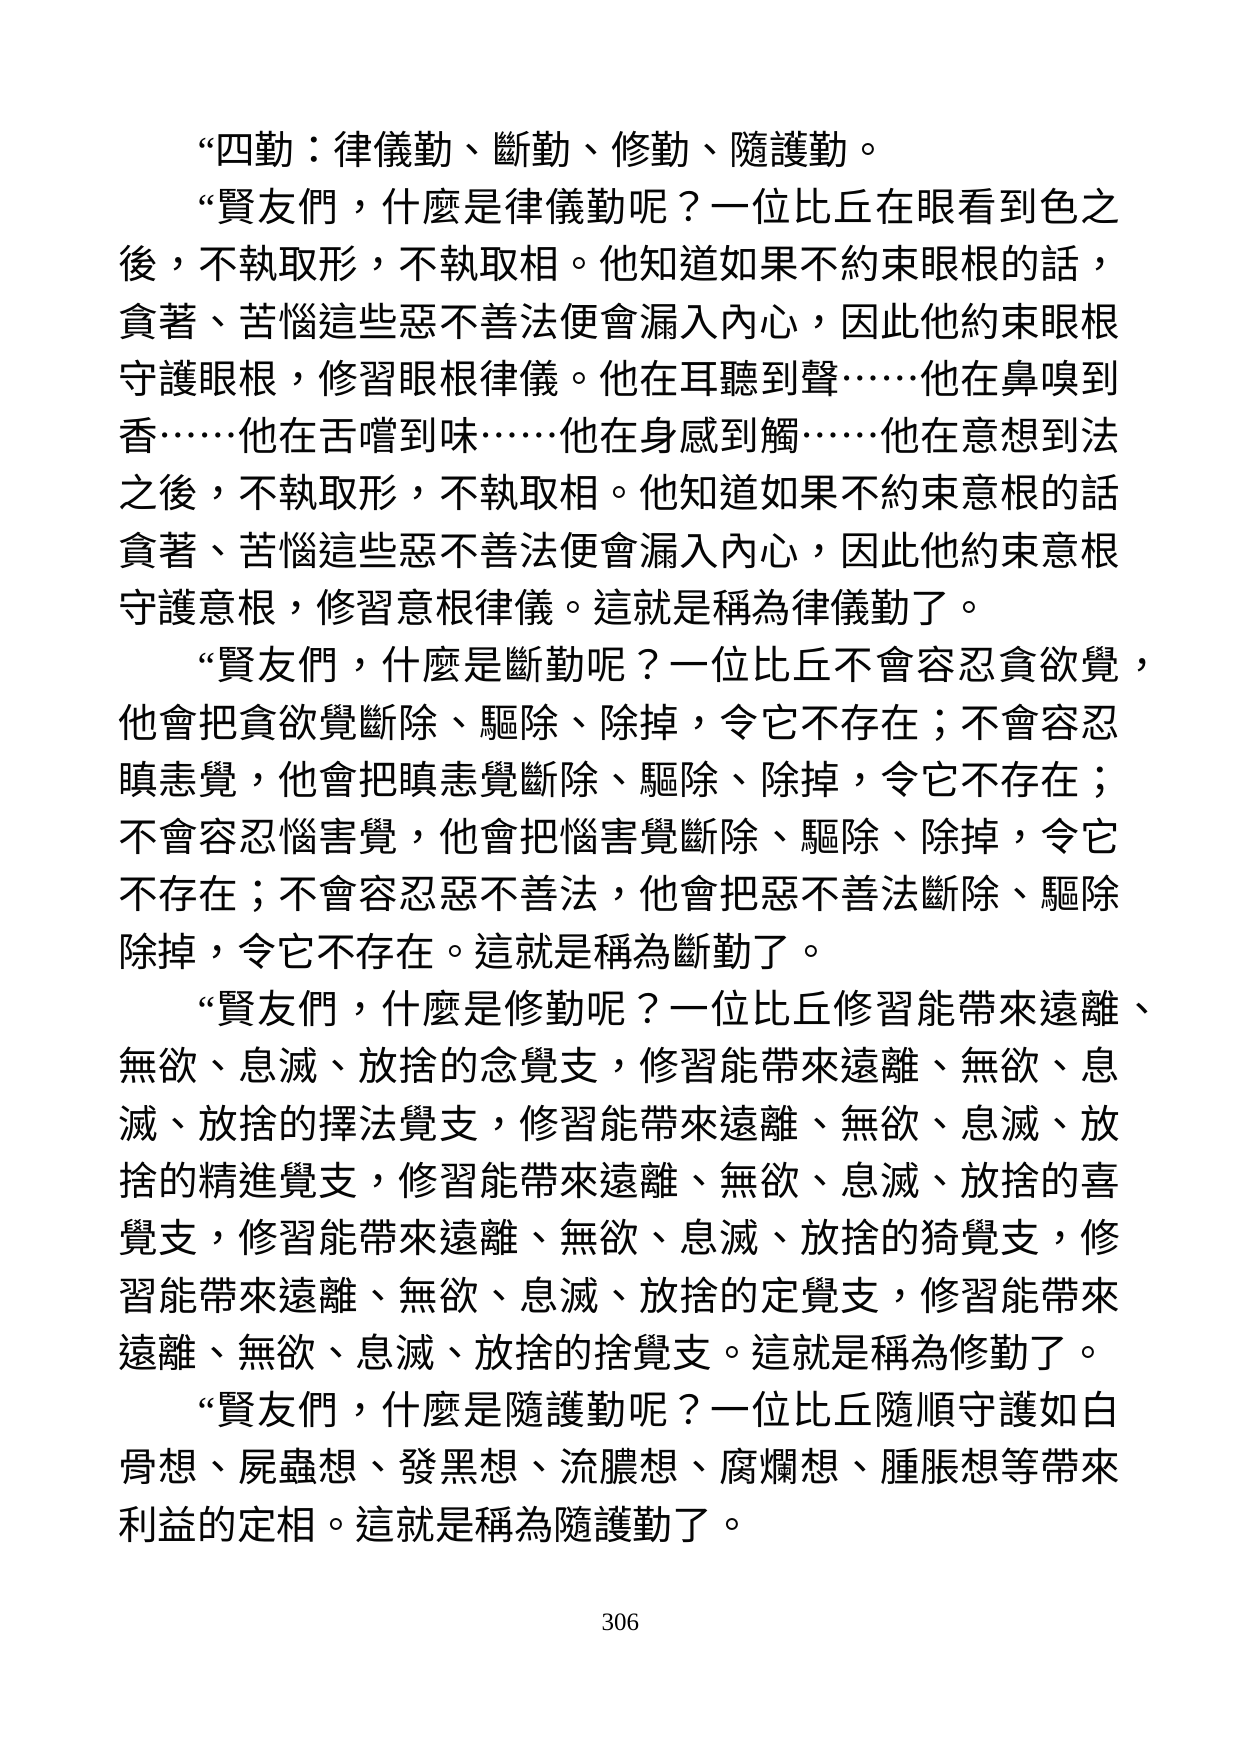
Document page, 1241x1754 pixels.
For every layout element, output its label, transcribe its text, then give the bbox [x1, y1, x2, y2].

text “賢友們，什麼是修勤呢？一位比丘修習能帶來遠離、無欲、息滅、放捨的念覺支，修習能帶來遠離、無欲、息滅、放捨的擇法覺支，修習能帶來遠離、無欲、息滅、放捨的精進覺支，修習能帶來遠離、無欲、息滅、放捨的喜覺支，修習能帶來遠離、無欲、息滅、放捨的猗覺支，修習能帶來遠離、無欲、息滅、放捨的定覺支，修習能帶來遠離、無欲、息滅、放捨的捨覺支。這就是稱為修勤了。 [118, 977, 1122, 1378]
text “四勤：律儀勤、斷勤、修勤、隨護勤。 [118, 118, 1122, 175]
text “賢友們，什麼是隨護勤呢？一位比丘隨順守護如白骨想、屍蟲想、發黑想、流膿想、腐爛想、腫脹想等帶來利益的定相。這就是稱為隨護勤了。 [118, 1378, 1122, 1550]
text “賢友們，什麼是斷勤呢？一位比丘不會容忍貪欲覺，他會把貪欲覺斷除、驅除、除掉，令它不存在；不會容忍瞋恚覺，他會把瞋恚覺斷除、驅除、除掉，令它不存在；不會容忍惱害覺，他會把惱害覺斷除、驅除、除掉，令它不存在；不會容忍惡不善法，他會把惡不善法斷除、驅除、除掉，令它不存在。這就是稱為斷勤了。 [118, 634, 1122, 977]
text “賢友們，什麼是律儀勤呢？一位比丘在眼看到色之後，不執取形，不執取相。他知道如果不約束眼根的話，貪著、苦惱這些惡不善法便會漏入內心，因此他約束眼根，守護眼根，修習眼根律儀。他在耳聽到聲……他在鼻嗅到香……他在舌嚐到味……他在身感到觸……他在意想到法之後，不執取形，不執取相。他知道如果不約束意根的話，貪著、苦惱這些惡不善法便會漏入內心，因此他約束意根，守護意根，修習意根律儀。這就是稱為律儀勤了。 [118, 175, 1122, 634]
